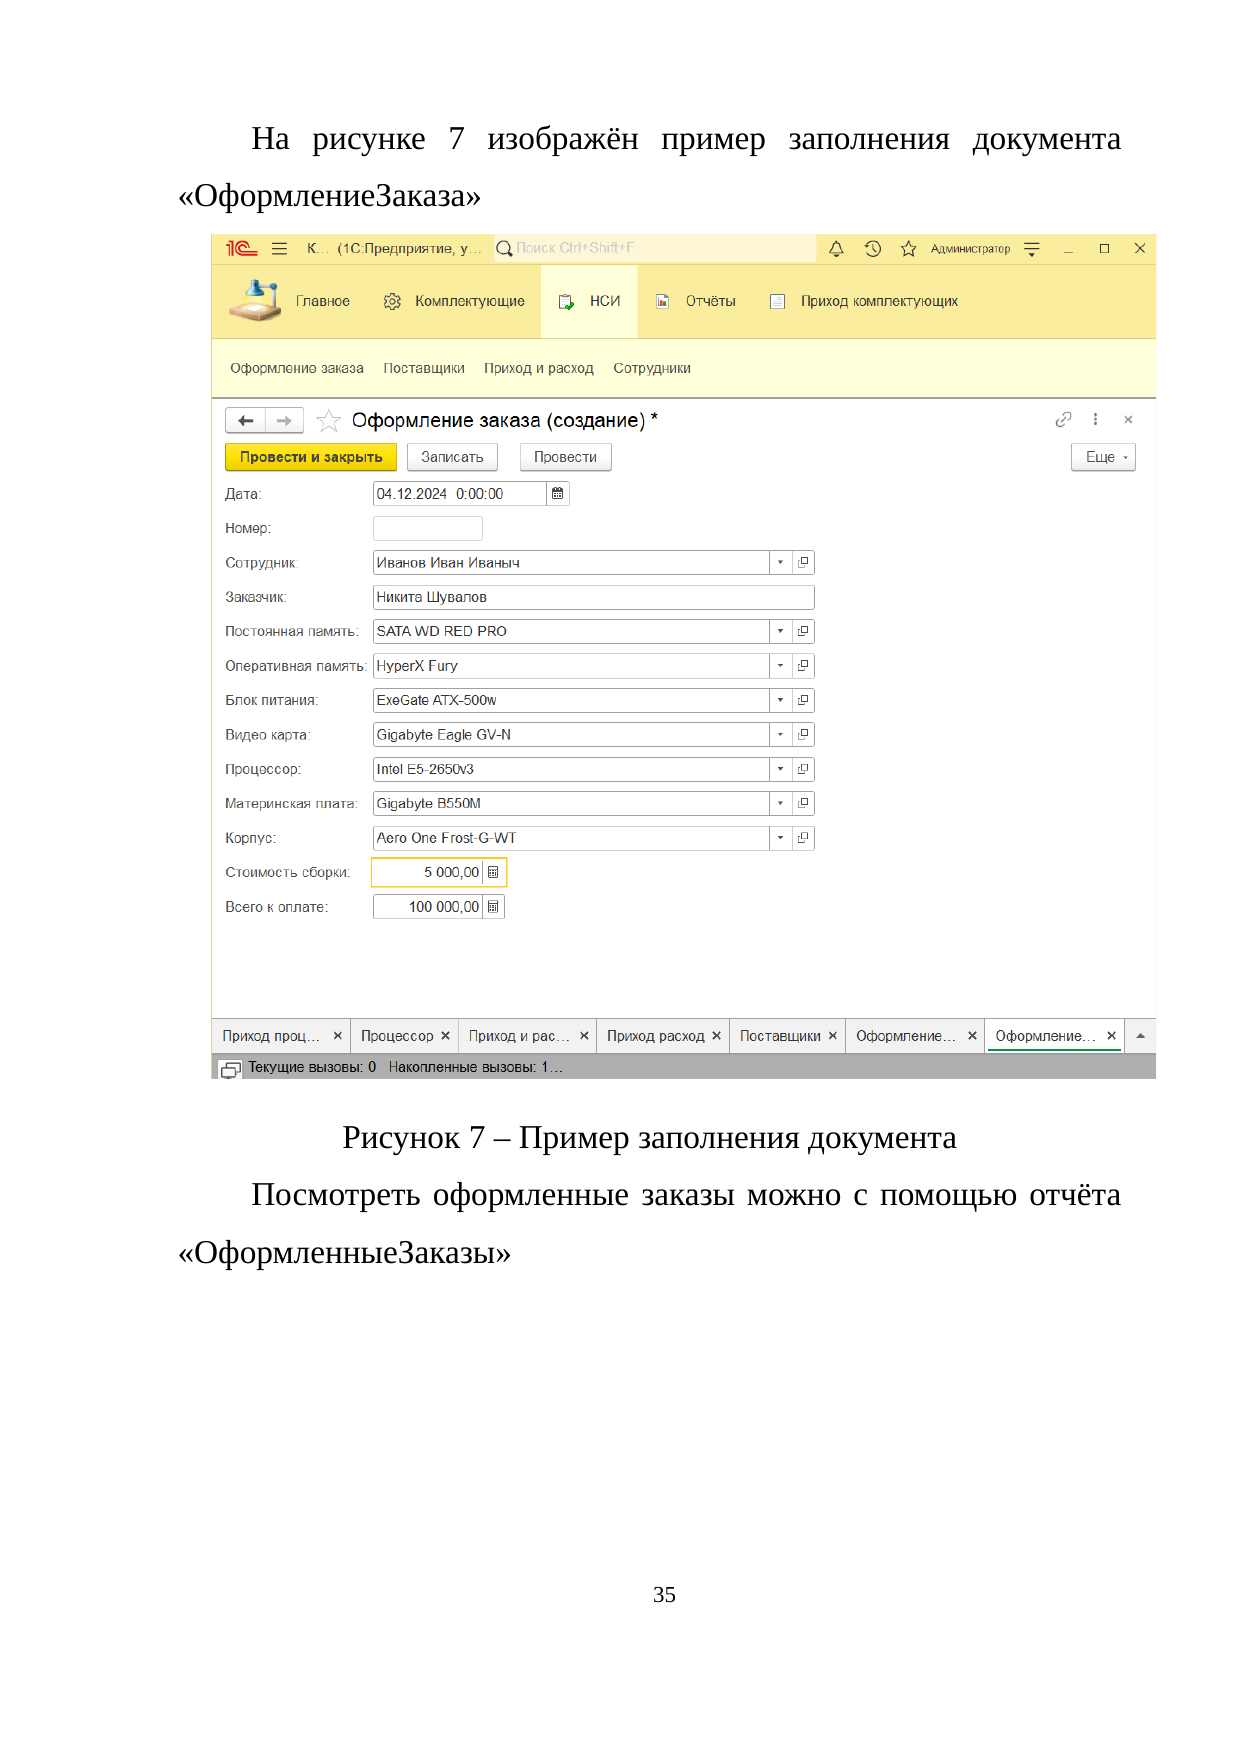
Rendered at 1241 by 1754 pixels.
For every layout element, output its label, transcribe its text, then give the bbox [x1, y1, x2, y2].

text Посмотреть оформленные заказы можно с помощью отчёта «ОформленныеЗаказы» [177, 1174, 1122, 1270]
text На рисунке 7 изображён пример заполнения документа «ОформлениеЗаказа» [177, 118, 1122, 214]
picture [211, 234, 1157, 1079]
text Рисунок 7 – Пример заполнения документа [177, 1079, 1122, 1155]
